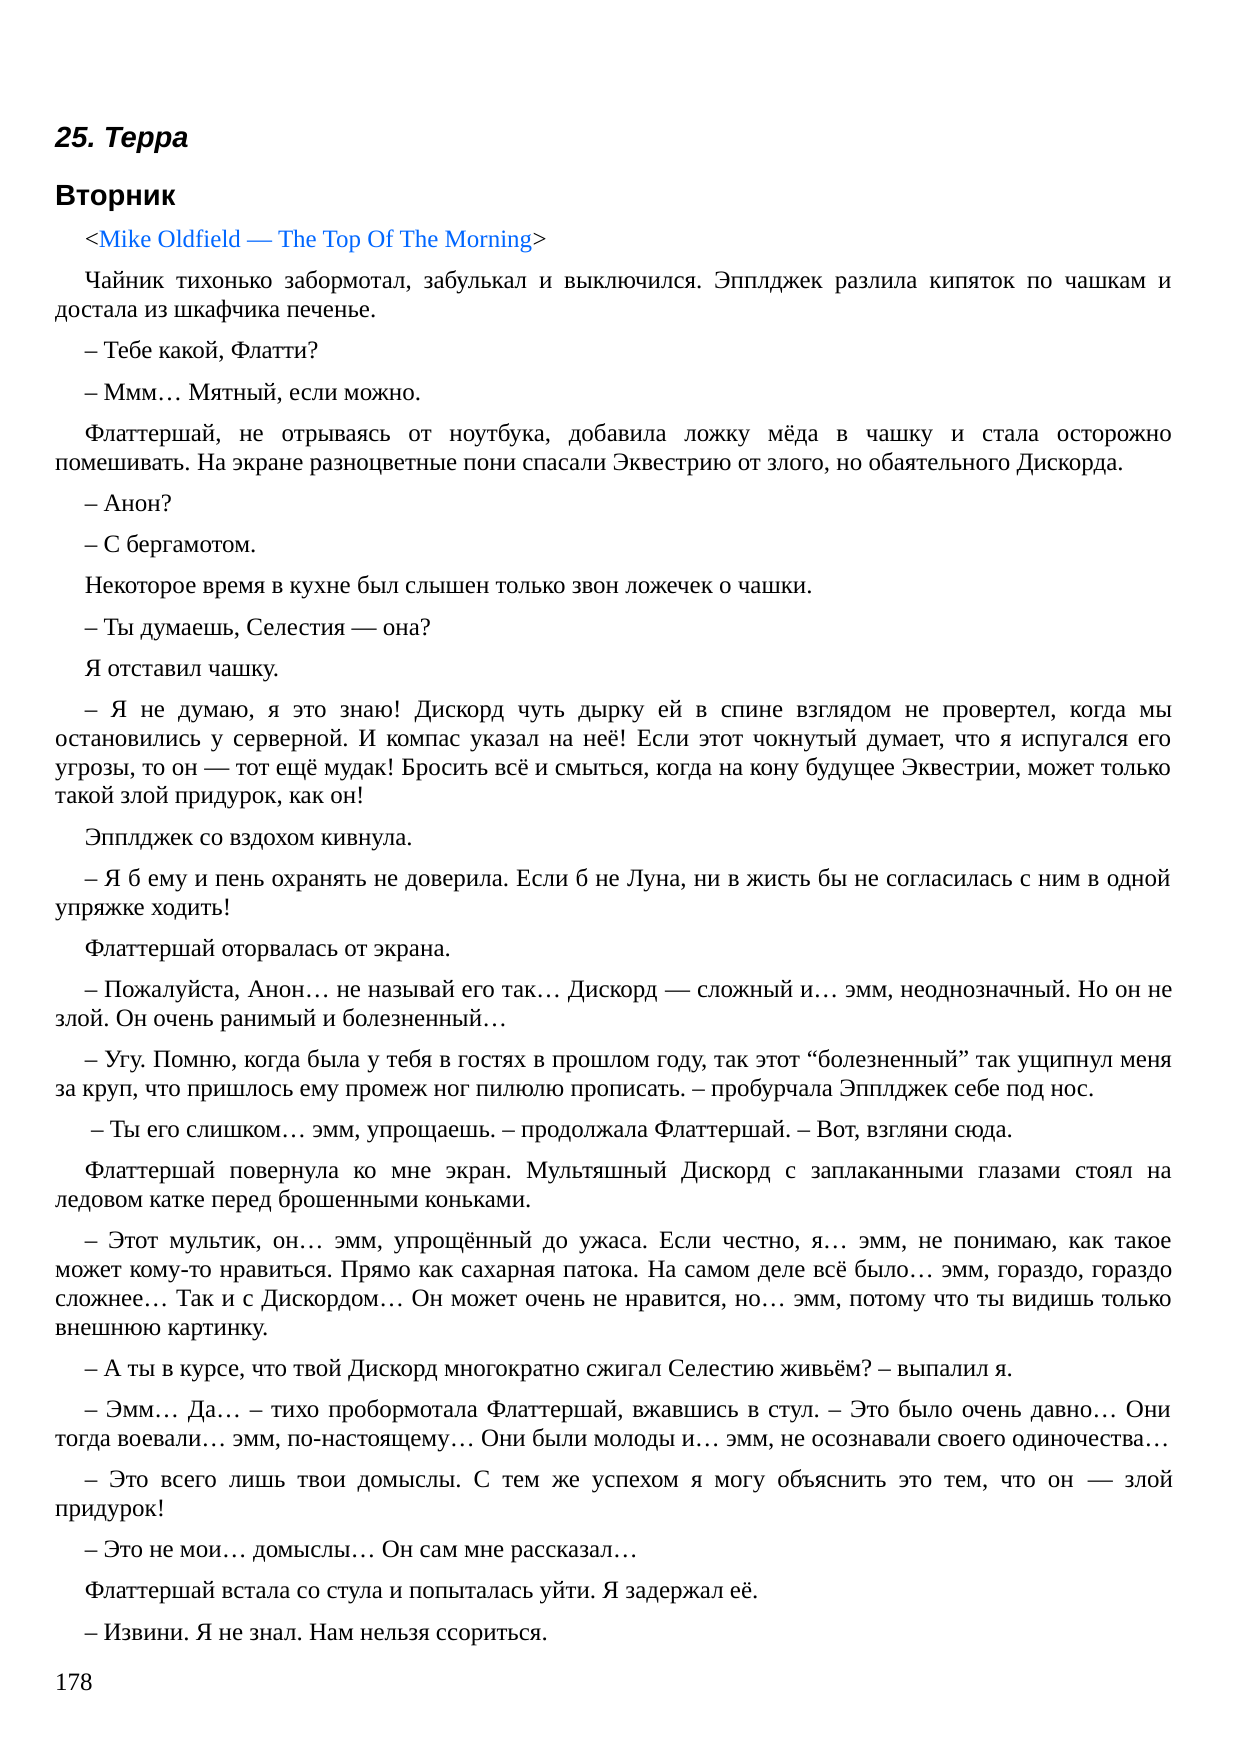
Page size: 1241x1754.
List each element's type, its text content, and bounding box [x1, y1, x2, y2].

text Флаттершай повернула ко мне экран. Мультяшный Дискорд с заплаканными глазами стоял на ледовом катке перед брошенными коньками. [55, 1156, 1173, 1213]
text – Это не мои… домыслы… Он сам мне рассказал… [55, 1534, 1173, 1563]
text <Mike Oldfield — The Top Of The Morning> [55, 224, 1173, 253]
text – С бергамотом. [55, 529, 1173, 558]
text Эпплджек со вздохом кивнула. [55, 822, 1173, 851]
text – Тебе какой, Флатти? [55, 336, 1173, 364]
text Я отставил чашку. [55, 653, 1173, 682]
text – Извини. Я не знал. Нам нельзя ссориться. [55, 1617, 1173, 1646]
text – Эмм… Да… – тихо пробормотала Флаттершай, вжавшись в стул. – Это было очень давно… Они тогда воевали… эмм, по-настоящему… Они были молоды и… эмм, не осознавали своего одиночества… [55, 1394, 1173, 1452]
text – Анон? [55, 488, 1173, 517]
text – Я б ему и пень охранять не доверила. Если б не Луна, ни в жисть бы не согласилась с ним в одной упряжке ходить! [55, 863, 1173, 921]
text – Пожалуйста, Анон… не называй его так… Дискорд — сложный и… эмм, неоднозначный. Но он не злой. Он очень ранимый и болезненный… [55, 974, 1173, 1032]
subtitle 25. Терра [55, 120, 1173, 153]
text – Угу. Помню, когда была у тебя в гостях в прошлом году, так этот “болезненный” так ущипнул меня за круп, что пришлось ему промеж ног пилюлю прописать. – пробурчала Эпплджек себе под нос. [55, 1044, 1173, 1102]
text – Этот мультик, он… эмм, упрощённый до ужаса. Если честно, я… эмм, не понимаю, как такое может кому-то нравиться. Прямо как сахарная патока. На самом деле всё было… эмм, гораздо, гораздо сложнее… Так и с Дискордом… Он может очень не нравится, но… эмм, потому что ты видишь только внешнюю картинку. [55, 1226, 1173, 1341]
text – Я не думаю, я это знаю! Дискорд чуть дырку ей в спине взглядом не провертел, когда мы остановились у серверной. И компас указал на неё! Если этот чокнутый думает, что я испугался его угрозы, то он — тот ещё мудак! Бросить всё и смыться, когда на кону будущее Эквестрии, может только такой злой придурок, как он! [55, 694, 1173, 809]
text – Ты его слишком… эмм, упрощаешь. – продолжала Флаттершай. – Вот, взгляни сюда. [55, 1114, 1173, 1143]
text – Ммм… Мятный, если можно. [55, 377, 1173, 406]
text – Ты думаешь, Селестия — она? [55, 612, 1173, 641]
text Чайник тихонько забормотал, забулькал и выключился. Эпплджек разлила кипяток по чашкам и достала из шкафчика печенье. [55, 266, 1173, 323]
text Некоторое время в кухне был слышен только звон ложечек о чашки. [55, 571, 1173, 599]
text Флаттершай оторвалась от экрана. [55, 933, 1173, 962]
text Флаттершай встала со стула и попыталась уйти. Я задержал её. [55, 1576, 1173, 1604]
text – Это всего лишь твои домыслы. С тем же успехом я могу объяснить это тем, что он — злой придурок! [55, 1464, 1173, 1522]
text – А ты в курсе, что твой Дискорд многократно сжигал Селестию живьём? – выпалил я. [55, 1353, 1173, 1382]
text Флаттершай, не отрываясь от ноутбука, добавила ложку мёда в чашку и стала осторожно помешивать. На экране разноцветные пони спасали Эквестрию от злого, но обаятельного Дискорда. [55, 418, 1173, 476]
subtitle Вторник [55, 178, 1173, 212]
